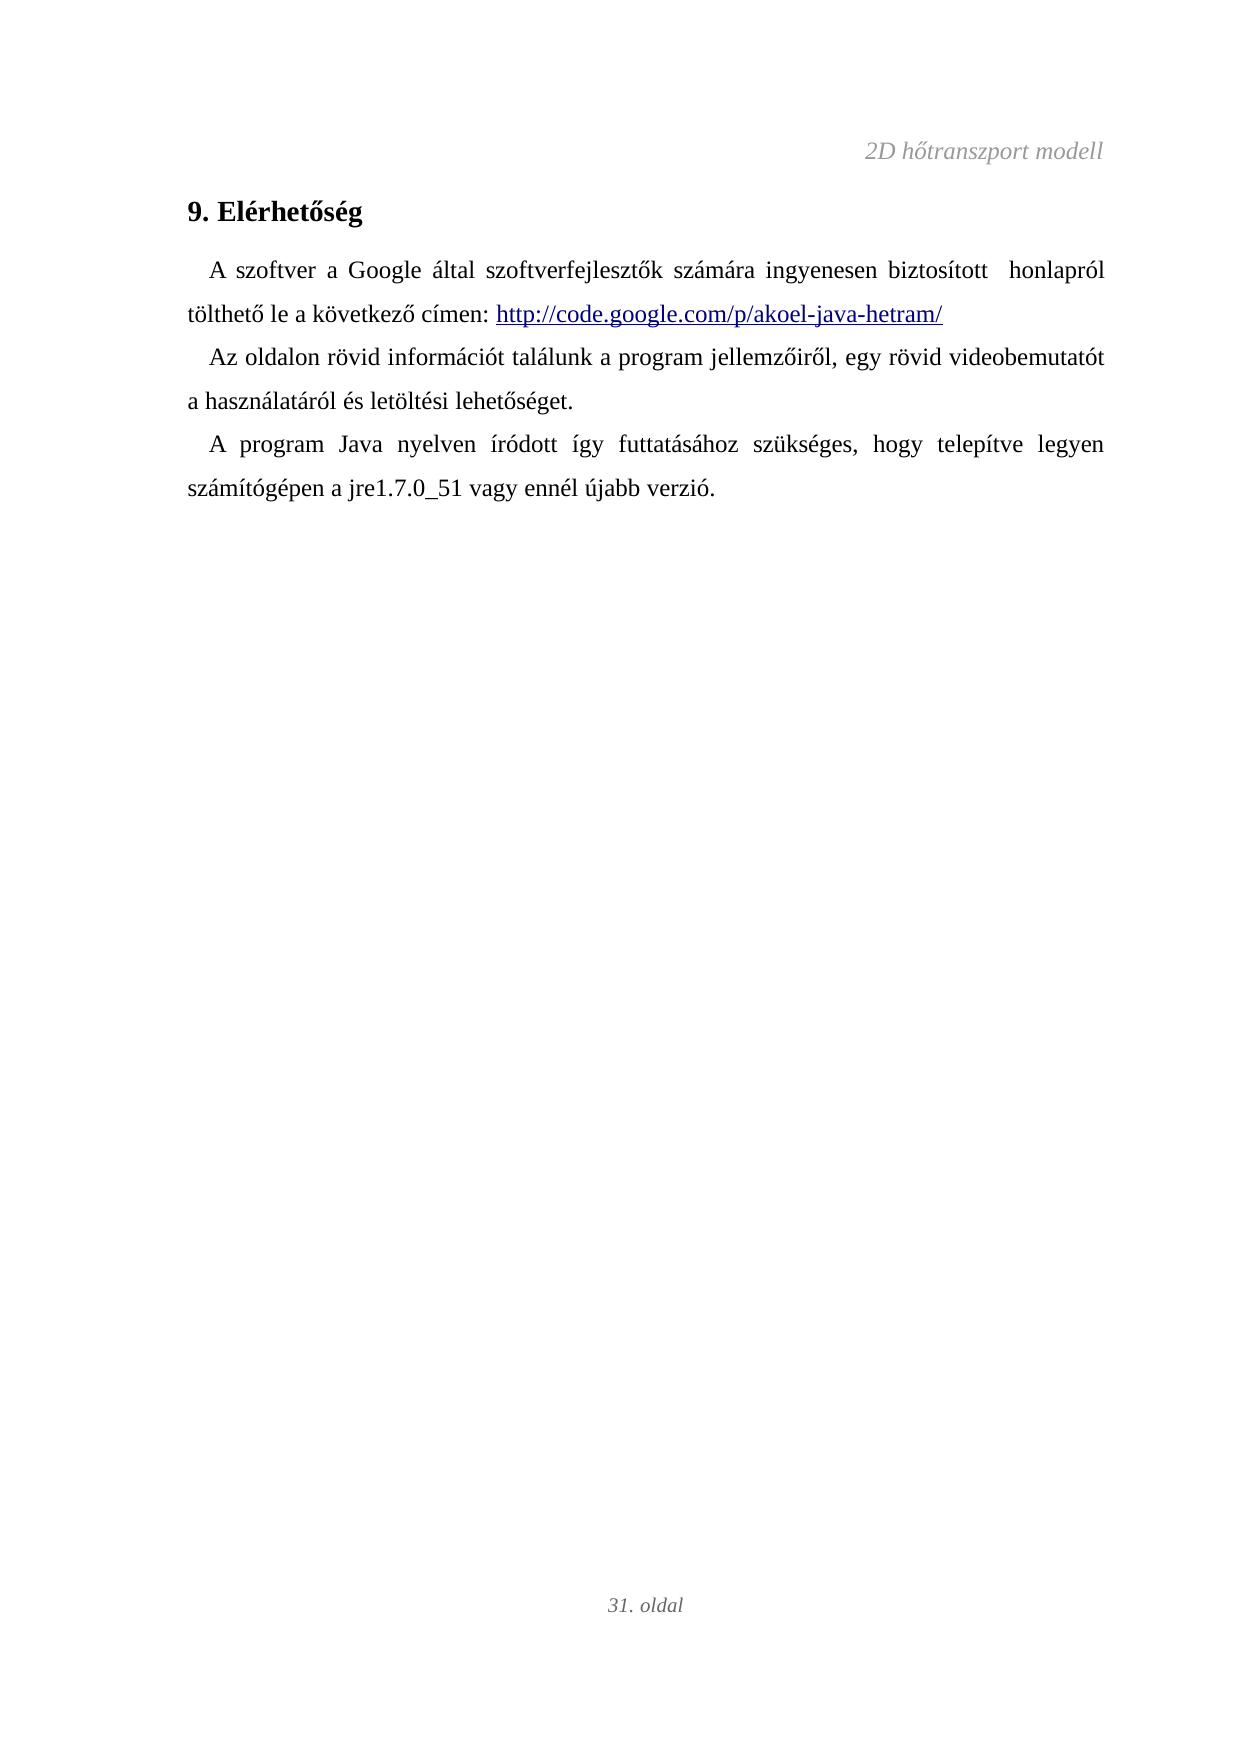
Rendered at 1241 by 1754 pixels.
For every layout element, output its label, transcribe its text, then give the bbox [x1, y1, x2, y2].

subtitle Elérhetőség [187, 194, 1106, 228]
text Az oldalon rövid információt találunk a program jellemzőiről, egy rövid videobemutatót a használatáról és letöltési lehetőséget. [187, 342, 1106, 415]
text A program Java nyelven íródott így futtatásához szükséges, hogy telepítve legyen számítógépen a jre1.7.0_51 vagy ennél újabb verzió. [187, 429, 1106, 502]
text A szoftver a Google által szoftverfejlesztők számára ingyenesen biztosított honlapról tölthető le a következő címen: http://code.google.com/p/akoel-java-hetram/ [187, 255, 1106, 328]
